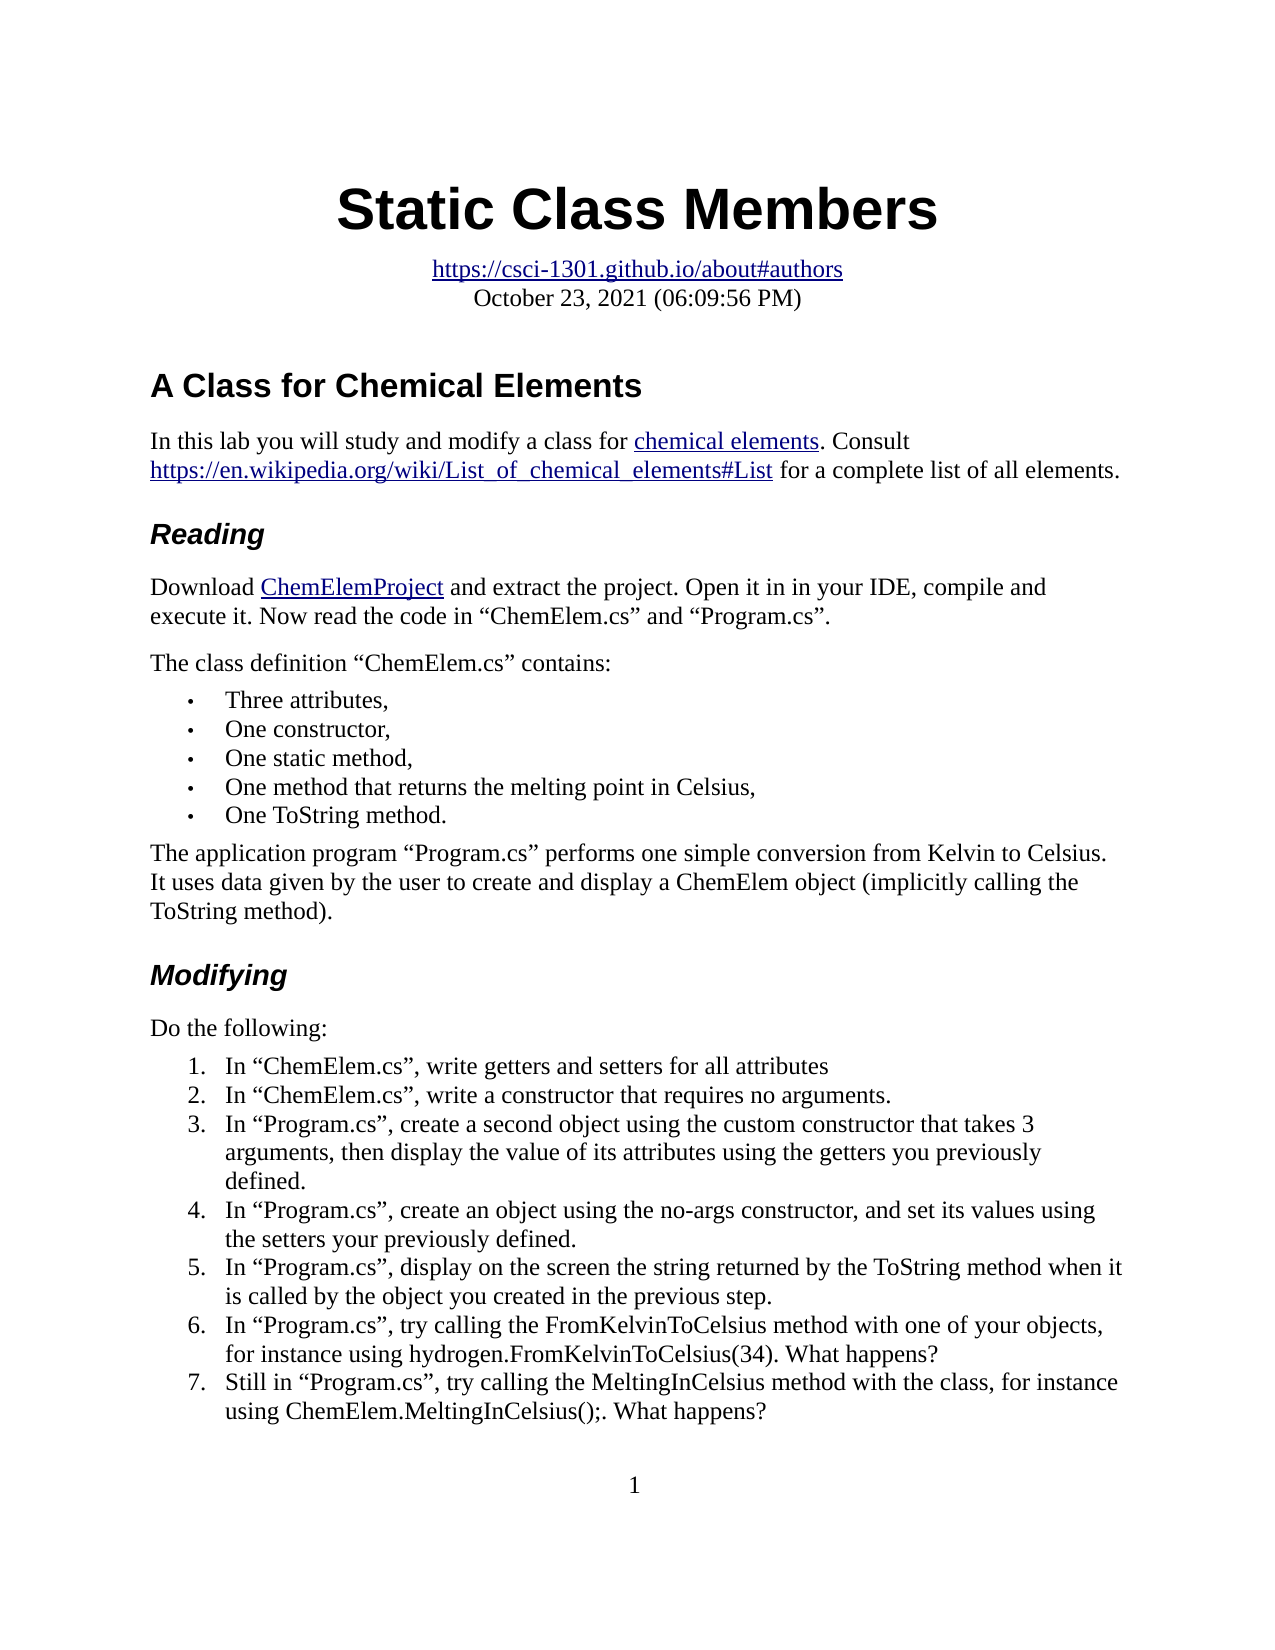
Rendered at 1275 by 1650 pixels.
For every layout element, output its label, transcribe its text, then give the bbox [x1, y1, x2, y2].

list Three attributes, [187, 686, 1125, 714]
text Download ChemElemProject and extract the project. Open it in in your IDE, compile and execute it. Now read the code in “ChemElem.cs” and “Program.cs”. [150, 572, 1125, 630]
text In this lab you will study and modify a class for chemical elements. Consult https://en.wikipedia.org/wiki/List_of_chemical_elements#List for a complete list of all elements. [150, 426, 1125, 483]
list One method that returns the melting point in Celsius, [187, 772, 1125, 801]
list One constructor, [187, 714, 1125, 743]
list In “Program.cs”, create a second object using the custom constructor that takes 3 arguments, then display the value of its attributes using the getters you previously defined. [187, 1109, 1125, 1195]
subtitle A Class for Chemical Elements [150, 366, 1125, 404]
list In “Program.cs”, create an object using the no-args constructor, and set its values using the setters your previously defined. [187, 1195, 1125, 1252]
list In “ChemElem.cs”, write getters and setters for all attributes [187, 1051, 1125, 1080]
text The application program “Program.cs” performs one simple conversion from Kelvin to Celsius. It uses data given by the user to create and display a ChemElem object (implicitly calling the ToString method). [150, 838, 1125, 924]
subtitle Modifying [150, 958, 1125, 992]
text The class definition “ChemElem.cs” contains: [150, 648, 1125, 677]
text https://csci-1301.github.io/about#authors [150, 254, 1125, 283]
subtitle Reading [150, 517, 1125, 551]
list In “ChemElem.cs”, write a constructor that requires no arguments. [187, 1080, 1125, 1109]
list In “Program.cs”, display on the screen the string returned by the ToString method when it is called by the object you created in the previous step. [187, 1252, 1125, 1310]
list One ToString method. [187, 801, 1125, 829]
title Static Class Members [150, 175, 1125, 242]
list Still in “Program.cs”, try calling the MeltingInCelsius method with the class, for instance using ChemElem.MeltingInCelsius();. What happens? [187, 1367, 1125, 1425]
list In “Program.cs”, try calling the FromKelvinToCelsius method with one of your objects, for instance using hydrogen.FromKelvinToCelsius(34). What happens? [187, 1310, 1125, 1367]
text October 23, 2021 (06:09:56 PM) [150, 283, 1125, 312]
text Do the following: [150, 1013, 1125, 1042]
list One static method, [187, 743, 1125, 772]
